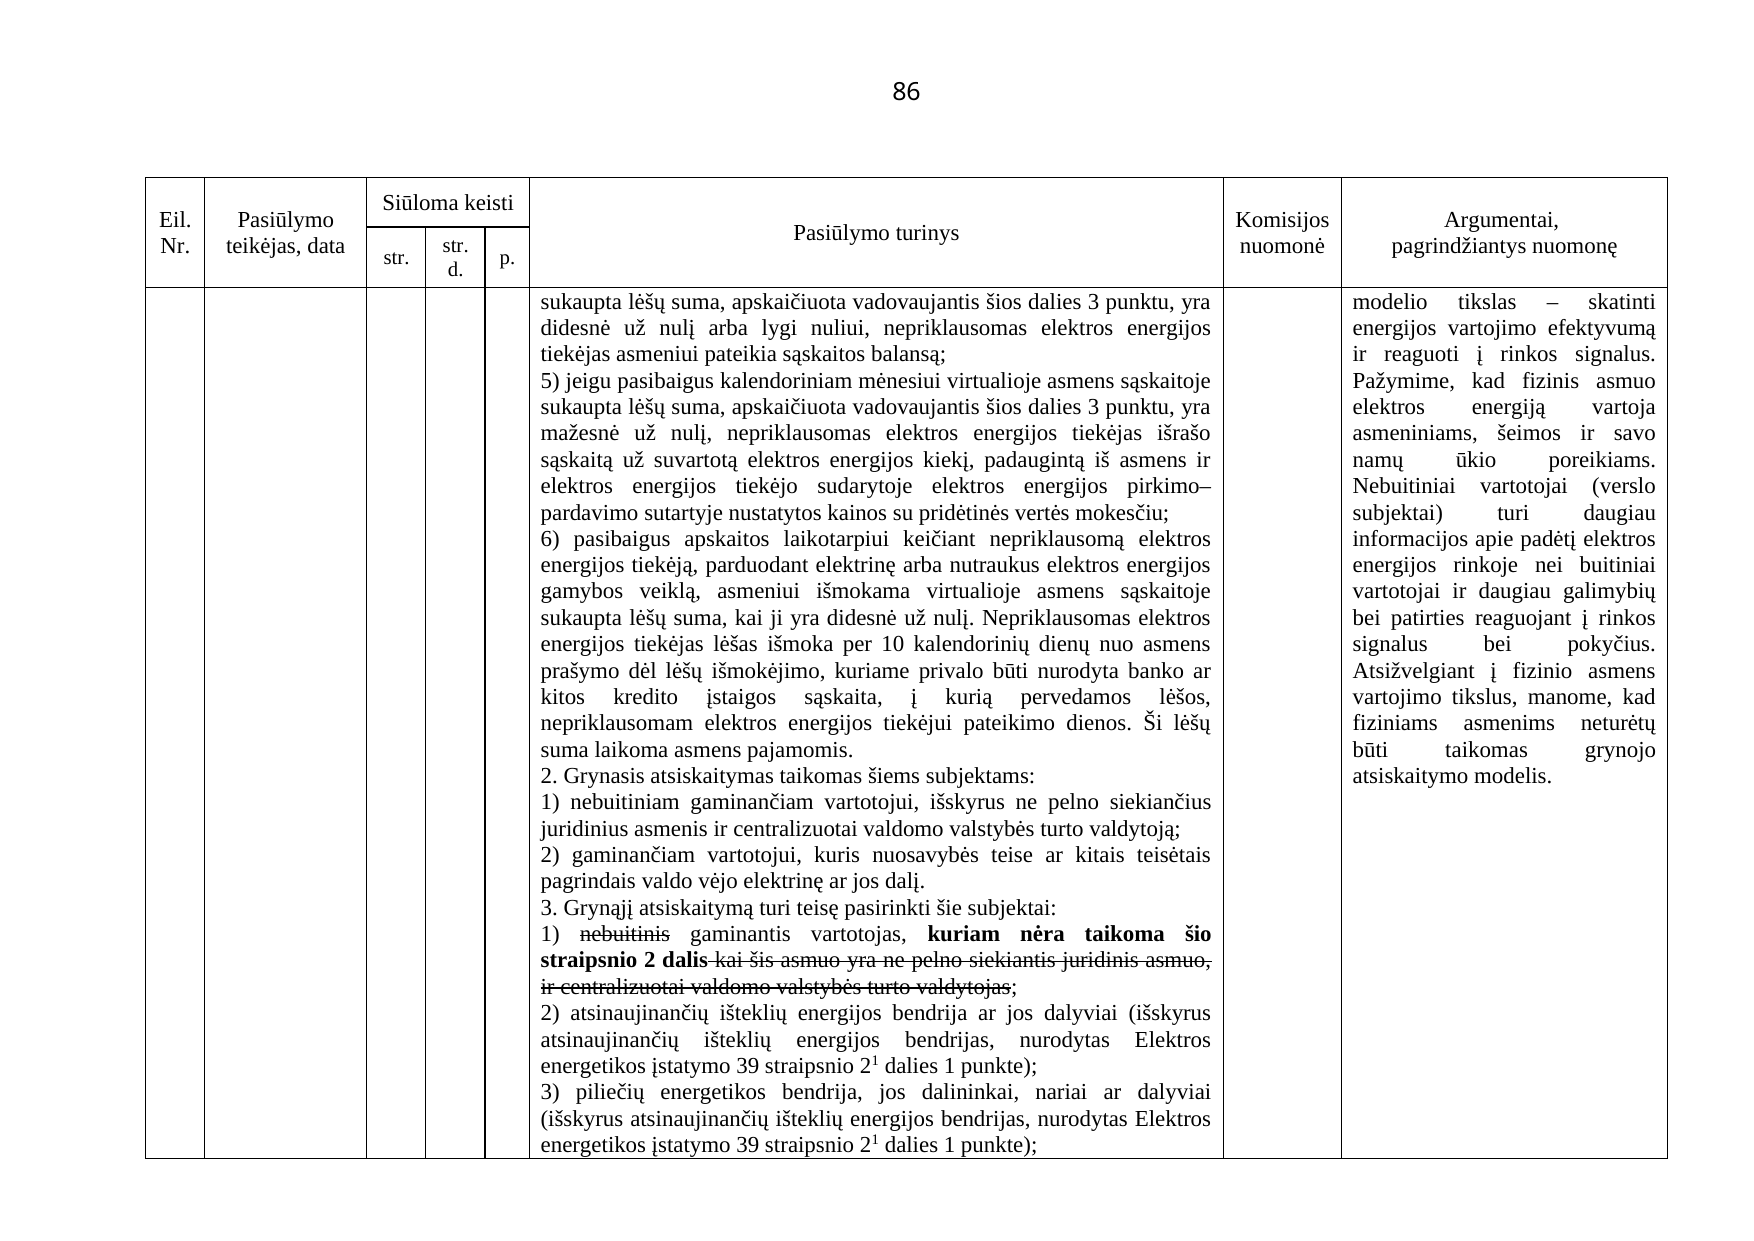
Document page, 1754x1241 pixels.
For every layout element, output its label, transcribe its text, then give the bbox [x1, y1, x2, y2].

table_header Pasiūlymo turinys [530, 178, 1223, 287]
table_cell [486, 288, 529, 1157]
table_cell [1224, 288, 1341, 1157]
table_cell [367, 288, 425, 1157]
table_cell [146, 288, 204, 1157]
table_cell str. d. [426, 228, 484, 287]
table_cell p. [486, 228, 529, 287]
table_cell [426, 288, 484, 1157]
table_cell sukaupta lėšų suma, apskaičiuota vadovaujantis šios dalies 3 punktu, yra didesnė už nulį arba lygi nuliui, nepriklausomas elektros energijos tiekėjas asmeniui pateikia sąskaitos balansą; 5) jeigu pasibaigus kalendoriniam mėnesiui virtualioje asmens sąskaitoje sukaupta lėšų suma, apskaičiuota vadovaujantis šios dalies 3 punktu, yra mažesnė už nulį, nepriklausomas elektros energijos tiekėjas išrašo sąskaitą už suvartotą elektros energijos kiekį, padaugintą iš asmens ir elektros energijos tiekėjo sudarytoje elektros energijos pirkimo–pardavimo sutartyje nustatytos kainos su pridėtinės vertės mokesčiu; 6) pasibaigus apskaitos laikotarpiui keičiant nepriklausomą elektros energijos tiekėją, parduodant elektrinę arba nutraukus elektros energijos gamybos veiklą, asmeniui išmokama virtualioje asmens sąskaitoje sukaupta lėšų suma, kai ji yra didesnė už nulį. Nepriklausomas elektros energijos tiekėjas lėšas išmoka per 10 kalendorinių dienų nuo asmens prašymo dėl lėšų išmokėjimo, kuriame privalo būti nurodyta banko ar kitos kredito įstaigos sąskaita, į kurią pervedamos lėšos, nepriklausomam elektros energijos tiekėjui pateikimo dienos. Ši lėšų suma laikoma asmens pajamomis. 2. Grynasis atsiskaitymas taikomas šiems subjektams: 1) nebuitiniam gaminančiam vartotojui, išskyrus ne pelno siekiančius juridinius asmenis ir centralizuotai valdomo valstybės turto valdytoją; 2) gaminančiam vartotojui, kuris nuosavybės teise ar kitais teisėtais pagrindais valdo vėjo elektrinę ar jos dalį. 3. Grynąjį atsiskaitymą turi teisę pasirinkti šie subjektai: 1) nebuitinis gaminantis vartotojas, kuriam nėra taikoma šio straipsnio 2 dalis kai šis asmuo yra ne pelno siekiantis juridinis asmuo, ir centralizuotai valdomo valstybės turto valdytojas; 2) atsinaujinančių išteklių energijos bendrija ar jos dalyviai (išskyrus atsinaujinančių išteklių energijos bendrijas, nurodytas Elektros energetikos įstatymo 39 straipsnio 21 dalies 1 punkte); 3) piliečių energetikos bendrija, jos dalininkai, nariai ar dalyviai (išskyrus atsinaujinančių išteklių energijos bendrijas, nurodytas Elektros energetikos įstatymo 39 straipsnio 21 dalies 1 punkte); [530, 288, 1223, 1157]
table_cell [205, 288, 366, 1157]
table_header Eil. Nr. [146, 178, 204, 287]
table_header Siūloma keisti [367, 178, 529, 226]
table_header Pasiūlymo teikėjas, data [205, 178, 366, 287]
table_cell modelio tikslas – skatinti energijos vartojimo efektyvumą ir reaguoti į rinkos signalus. Pažymime, kad fizinis asmuo elektros energiją vartoja asmeniniams, šeimos ir savo namų ūkio poreikiams. Nebuitiniai vartotojai (verslo subjektai) turi daugiau informacijos apie padėtį elektros energijos rinkoje nei buitiniai vartotojai ir daugiau galimybių bei patirties reaguojant į rinkos signalus bei pokyčius. Atsižvelgiant į fizinio asmens vartojimo tikslus, manome, kad fiziniams asmenims neturėtų būti taikomas grynojo atsiskaitymo modelis. [1342, 288, 1667, 1157]
table_header Argumentai, pagrindžiantys nuomonę [1342, 178, 1667, 287]
table_cell str. [367, 228, 425, 287]
table_header Komisijos nuomonė [1224, 178, 1341, 287]
